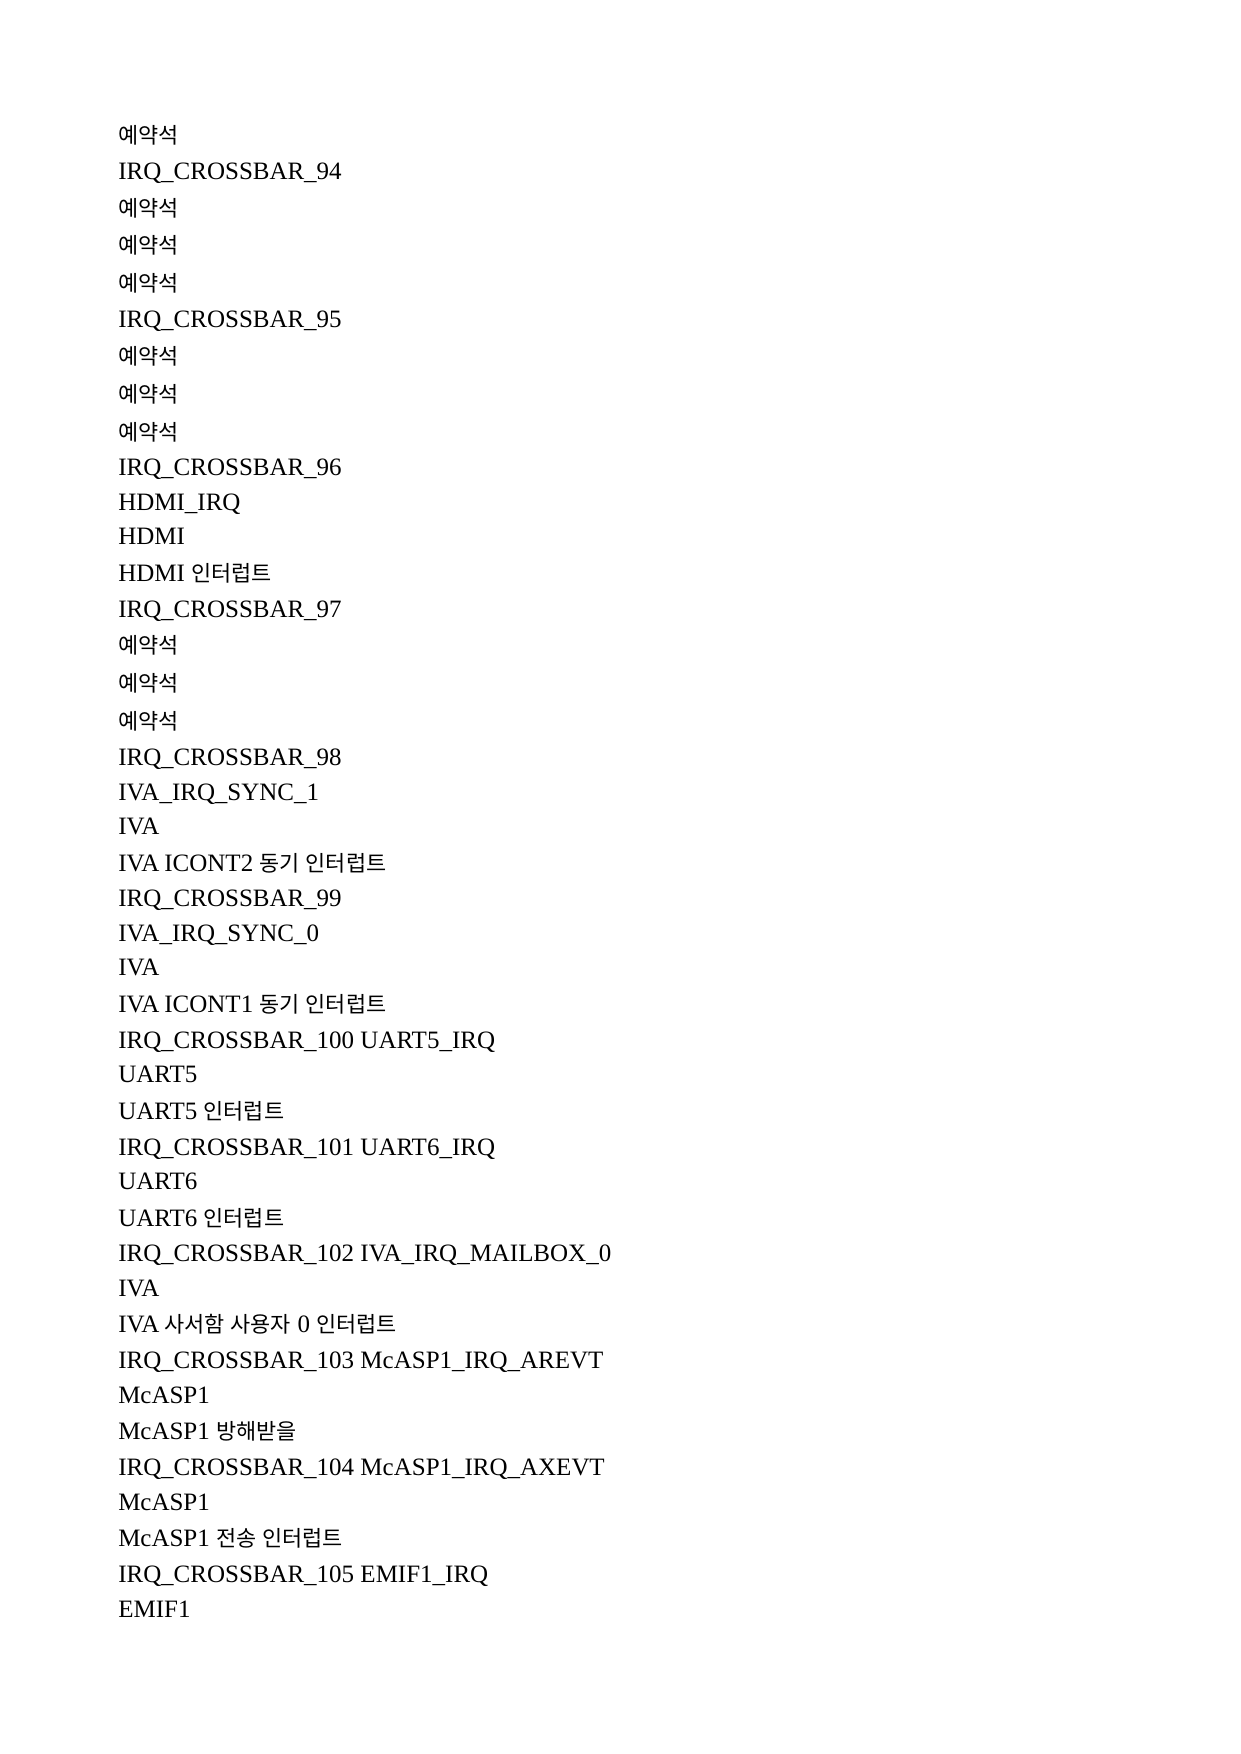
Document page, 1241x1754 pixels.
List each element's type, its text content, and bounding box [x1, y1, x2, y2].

text IVA_IRQ_SYNC_1 [118, 777, 1122, 805]
text UART5 [118, 1059, 1122, 1088]
text 예약석 [118, 628, 1122, 660]
text EMIF1 [118, 1594, 1122, 1622]
text IRQ_CROSSBAR_95 [118, 304, 1122, 333]
text UART5 인터럽트 [118, 1094, 1122, 1125]
text IRQ_CROSSBAR_94 [118, 156, 1122, 185]
text IRQ_CROSSBAR_103 McASP1_IRQ_AREVT [118, 1345, 1122, 1374]
text 예약석 [118, 666, 1122, 698]
text IRQ_CROSSBAR_105 EMIF1_IRQ [118, 1559, 1122, 1588]
text McASP1 [118, 1380, 1122, 1409]
text IRQ_CROSSBAR_100 UART5_IRQ [118, 1025, 1122, 1053]
text IRQ_CROSSBAR_97 [118, 594, 1122, 623]
text UART6 [118, 1166, 1122, 1195]
text IVA ICONT1 동기 인터럽트 [118, 987, 1122, 1018]
text IRQ_CROSSBAR_96 [118, 452, 1122, 481]
text IVA_IRQ_SYNC_0 [118, 918, 1122, 947]
text IVA [118, 1273, 1122, 1302]
text IVA ICONT2 동기 인터럽트 [118, 846, 1122, 877]
text HDMI [118, 521, 1122, 550]
text 예약석 [118, 118, 1122, 150]
text HDMI 인터럽트 [118, 556, 1122, 588]
text IVA 사서함 사용자 0 인터럽트 [118, 1307, 1122, 1339]
text IVA [118, 952, 1122, 981]
text 예약석 [118, 266, 1122, 298]
text IRQ_CROSSBAR_101 UART6_IRQ [118, 1132, 1122, 1160]
text UART6 인터럽트 [118, 1201, 1122, 1232]
text McASP1 방해받을 [118, 1414, 1122, 1446]
text HDMI_IRQ [118, 487, 1122, 516]
text 예약석 [118, 377, 1122, 408]
text 예약석 [118, 191, 1122, 222]
text 예약석 [118, 414, 1122, 446]
text McASP1 [118, 1487, 1122, 1516]
text IVA [118, 811, 1122, 840]
text IRQ_CROSSBAR_99 [118, 883, 1122, 912]
text 예약석 [118, 704, 1122, 736]
text 예약석 [118, 339, 1122, 370]
text IRQ_CROSSBAR_104 McASP1_IRQ_AXEVT [118, 1452, 1122, 1481]
text McASP1 전송 인터럽트 [118, 1521, 1122, 1553]
text 예약석 [118, 228, 1122, 260]
text IRQ_CROSSBAR_102 IVA_IRQ_MAILBOX_0 [118, 1238, 1122, 1267]
text IRQ_CROSSBAR_98 [118, 742, 1122, 771]
